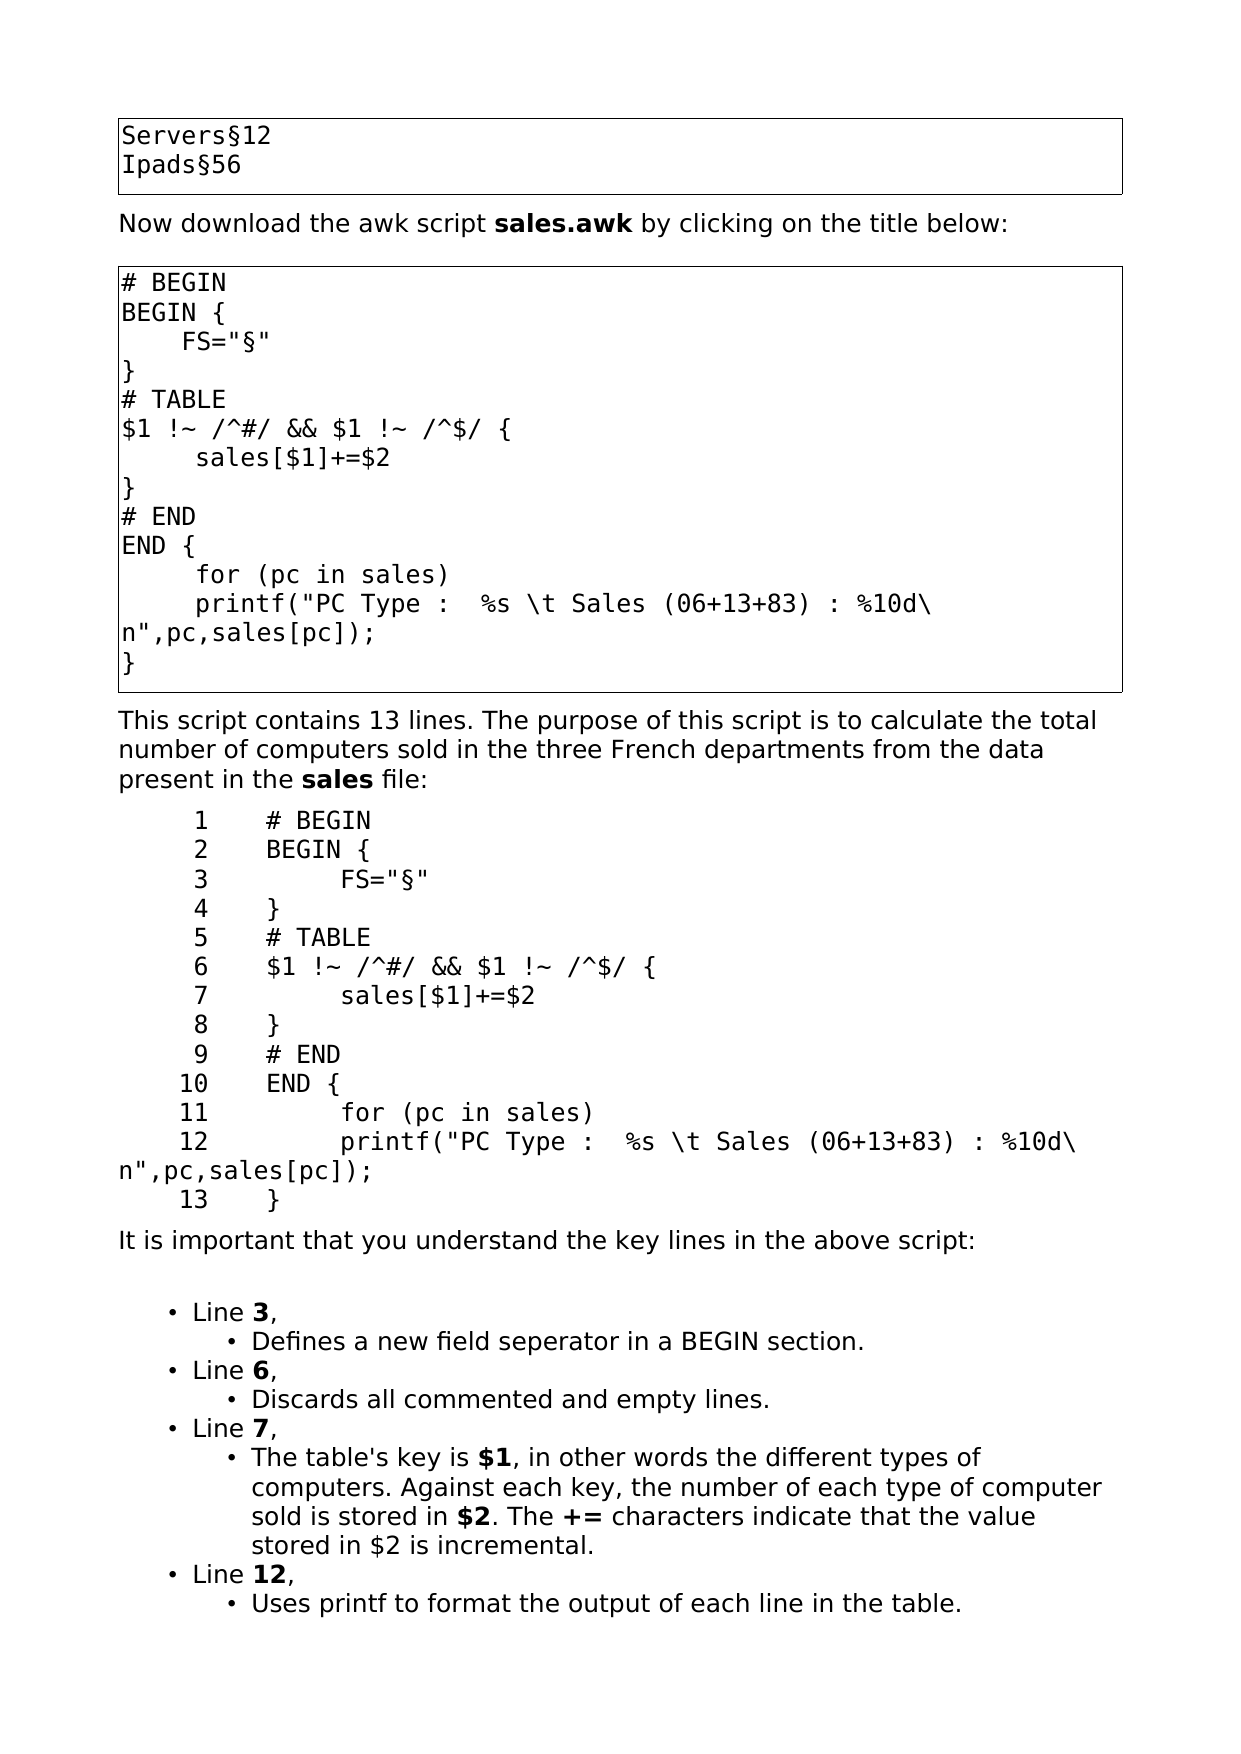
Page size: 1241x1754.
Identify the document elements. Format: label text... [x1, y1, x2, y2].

list Defines a new field seperator in a BEGIN section. [236, 1327, 1122, 1356]
table_header Servers§12 Ipads§56 [119, 119, 1122, 194]
text 1 # BEGIN 2 BEGIN { 3 FS="§" 4 } 5 # TABLE 6 $1 !~ /^#/ && $1 !~ /^$/ { 7 sales[$1]+=$2 8 } 9 # END 10 END { 11 for (pc in sales) 12 printf("PC Type : %s \t Sales (06+13+83) : %10d\n",pc,sales[pc]); 13 } [118, 806, 1122, 1215]
list Discards all commented and empty lines. [236, 1385, 1122, 1414]
text This script contains 13 lines. The purpose of this script is to calculate the total number of computers sold in the three French departments from the data present in the sales file: [118, 706, 1122, 794]
list The table's key is $1, in other words the different types of computers. Against each key, the number of each type of computer sold is stored in $2. The += characters indicate that the value stored in $2 is incremental. [236, 1443, 1122, 1560]
list Line 6, [177, 1356, 1122, 1385]
table_header # BEGIN BEGIN { FS="§" } # TABLE $1 !~ /^#/ && $1 !~ /^$/ { sales[$1]+=$2 } # END END { for (pc in sales) printf("PC Type : %s \t Sales (06+13+83) : %10d\n",pc,sales[pc]); } [119, 267, 1122, 692]
list Line 12, [177, 1560, 1122, 1589]
list Uses printf to format the output of each line in the table. [236, 1589, 1122, 1618]
list Line 3, [177, 1298, 1122, 1327]
text Now download the awk script sales.awk by clicking on the title below: [118, 209, 1122, 238]
list Line 7, [177, 1414, 1122, 1443]
text It is important that you understand the key lines in the above script: [118, 1227, 1122, 1256]
